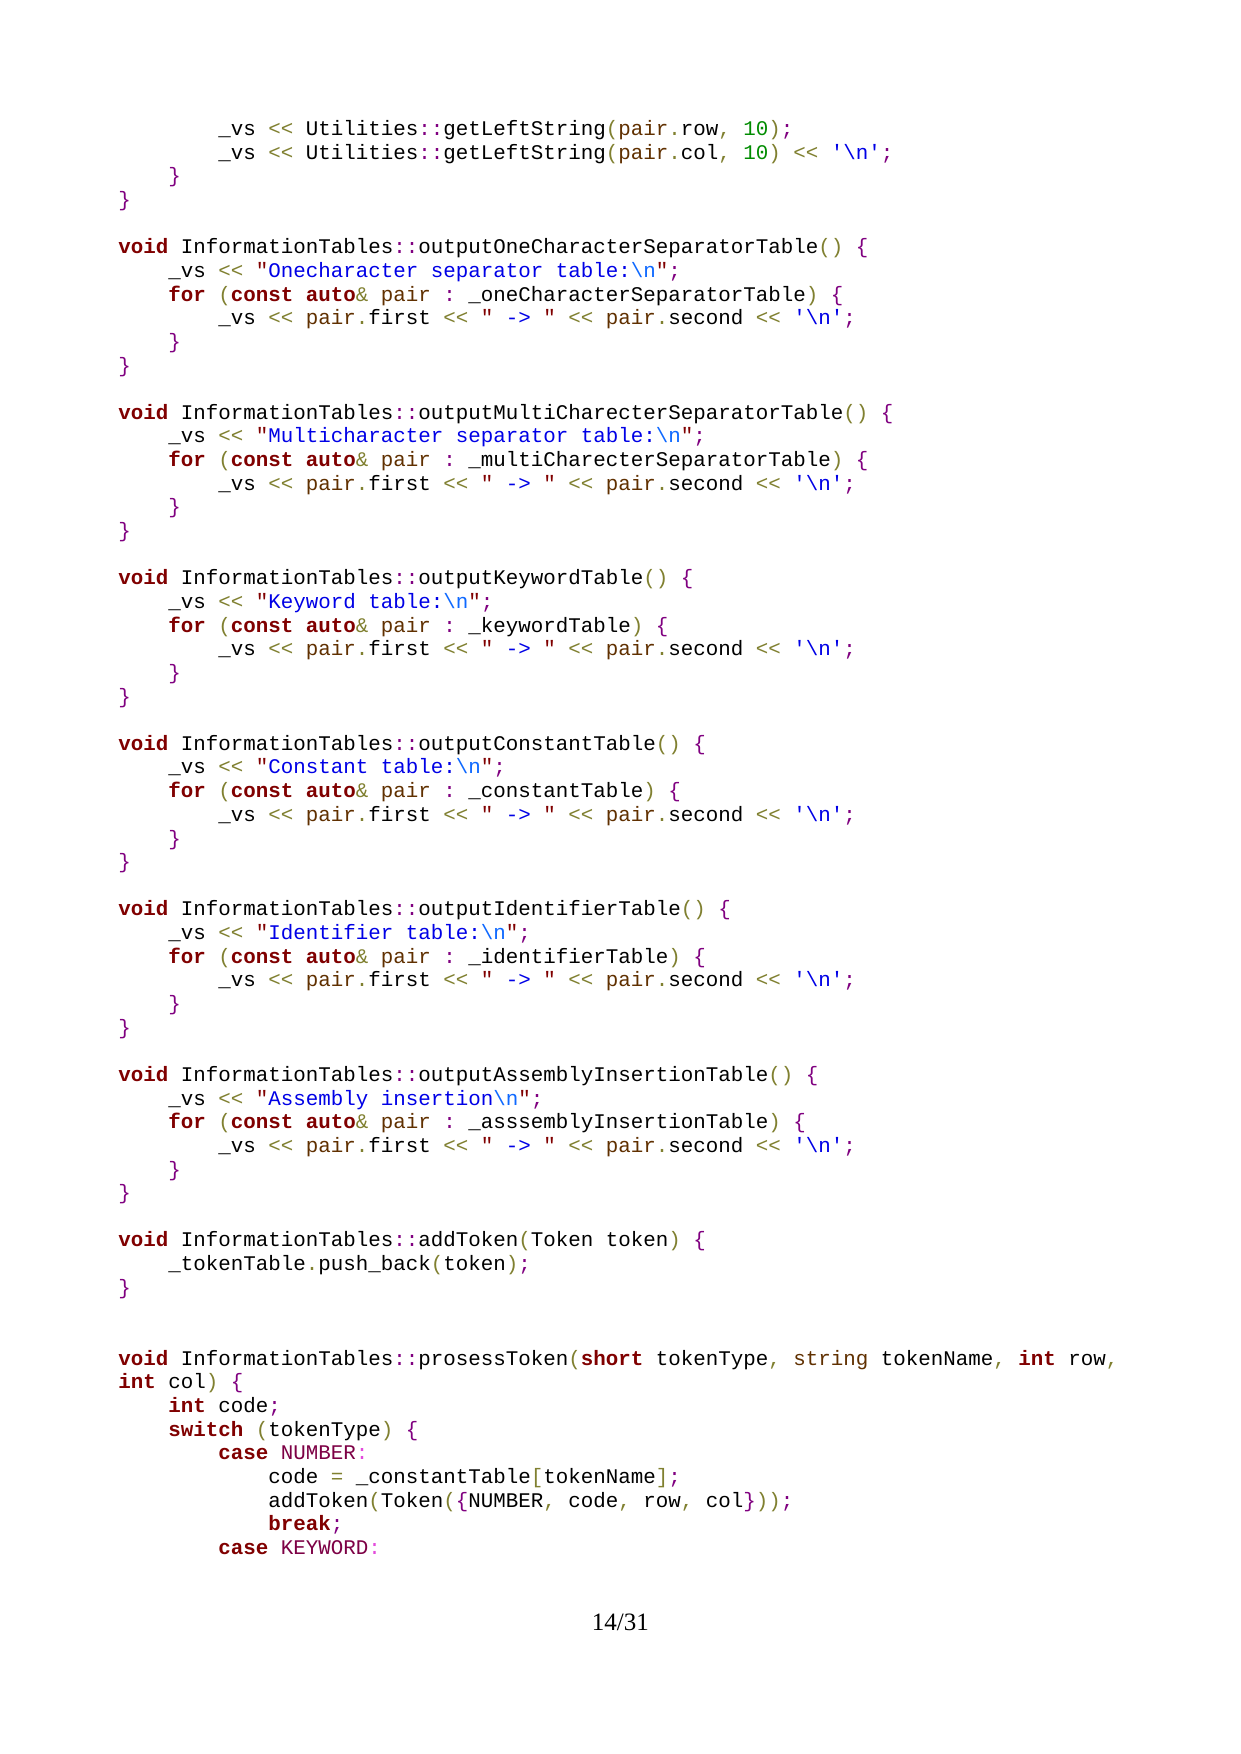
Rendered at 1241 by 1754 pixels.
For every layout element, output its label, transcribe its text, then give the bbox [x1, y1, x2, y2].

text } [118, 1017, 1122, 1040]
text } [118, 354, 1122, 378]
text _vs << pair.first << " -> " << pair.second << '\n'; [118, 307, 1122, 331]
text case KEYWORD: [118, 1537, 1122, 1561]
text case NUMBER: [118, 1442, 1122, 1466]
text } [118, 520, 1122, 544]
text void InformationTables::outputOneCharacterSeparatorTable() { [118, 236, 1122, 260]
text _vs << pair.first << " -> " << pair.second << '\n'; [118, 804, 1122, 827]
text _vs << pair.first << " -> " << pair.second << '\n'; [118, 969, 1122, 993]
text code = _constantTable[tokenName]; [118, 1466, 1122, 1489]
text _tokenTable.push_back(token); [118, 1253, 1122, 1277]
text _vs << "Identifier table:\n"; [118, 922, 1122, 946]
text void InformationTables::outputConstantTable() { [118, 733, 1122, 757]
text } [118, 1182, 1122, 1206]
text } [118, 1277, 1122, 1300]
text } [118, 1158, 1122, 1182]
text _vs << "Multicharacter separator table:\n"; [118, 426, 1122, 449]
text for (const auto& pair : _constantTable) { [118, 780, 1122, 804]
text void InformationTables::prosessToken(short tokenType, string tokenName, int row, int col) { [118, 1348, 1122, 1395]
text void InformationTables::outputAssemblyInsertionTable() { [118, 1064, 1122, 1088]
text } [118, 993, 1122, 1017]
text } [118, 662, 1122, 686]
text } [118, 165, 1122, 189]
text switch (tokenType) { [118, 1419, 1122, 1442]
text _vs << pair.first << " -> " << pair.second << '\n'; [118, 638, 1122, 662]
text _vs << "Constant table:\n"; [118, 757, 1122, 780]
text } [118, 827, 1122, 851]
text for (const auto& pair : _asssemblyInsertionTable) { [118, 1111, 1122, 1135]
text _vs << pair.first << " -> " << pair.second << '\n'; [118, 473, 1122, 496]
text for (const auto& pair : _identifierTable) { [118, 946, 1122, 969]
text } [118, 331, 1122, 354]
text void InformationTables::outputMultiCharecterSeparatorTable() { [118, 402, 1122, 426]
text break; [118, 1513, 1122, 1537]
text } [118, 851, 1122, 875]
text addToken(Token({NUMBER, code, row, col})); [118, 1489, 1122, 1513]
text for (const auto& pair : _multiCharecterSeparatorTable) { [118, 449, 1122, 473]
text for (const auto& pair : _oneCharacterSeparatorTable) { [118, 284, 1122, 307]
text _vs << Utilities::getLeftString(pair.row, 10); [118, 118, 1122, 142]
text void InformationTables::addToken(Token token) { [118, 1229, 1122, 1253]
text _vs << "Onecharacter separator table:\n"; [118, 260, 1122, 284]
text _vs << Utilities::getLeftString(pair.col, 10) << '\n'; [118, 142, 1122, 165]
text for (const auto& pair : _keywordTable) { [118, 615, 1122, 638]
text void InformationTables::outputKeywordTable() { [118, 567, 1122, 591]
text _vs << "Assembly insertion\n"; [118, 1088, 1122, 1111]
text } [118, 496, 1122, 520]
text } [118, 686, 1122, 709]
text _vs << pair.first << " -> " << pair.second << '\n'; [118, 1135, 1122, 1158]
text void InformationTables::outputIdentifierTable() { [118, 898, 1122, 922]
text } [118, 189, 1122, 213]
text int code; [118, 1395, 1122, 1419]
text _vs << "Keyword table:\n"; [118, 591, 1122, 615]
